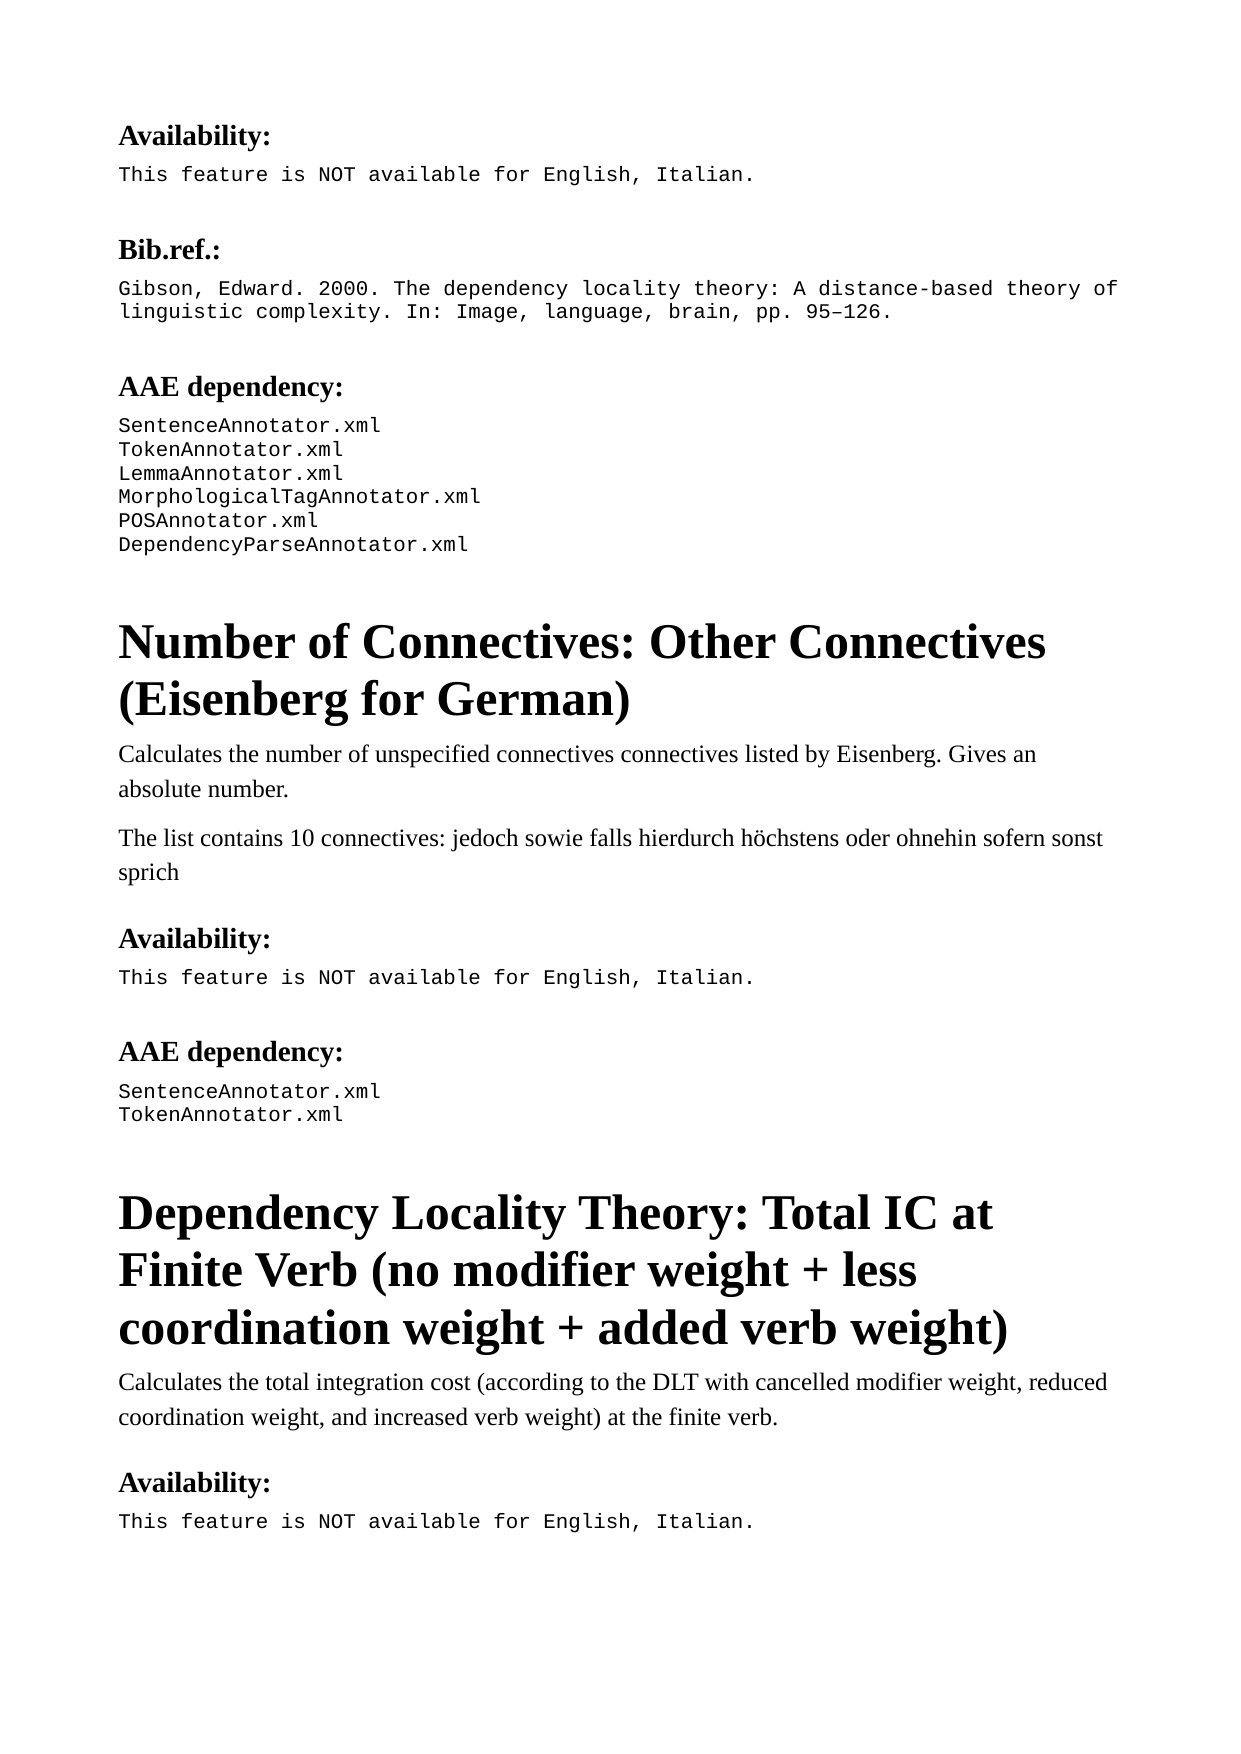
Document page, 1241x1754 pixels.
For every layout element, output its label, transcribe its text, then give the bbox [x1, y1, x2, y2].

subtitle AAE dependency: [118, 369, 1122, 403]
subtitle AAE dependency: [118, 1034, 1122, 1068]
subtitle Availability: [118, 921, 1122, 954]
text TokenAnnotator.xml [118, 439, 1122, 463]
text The list contains 10 connectives: jedoch sowie falls hierdurch höchstens oder ohnehin sofern sonst sprich [118, 823, 1122, 886]
text This feature is NOT available for English, Italian. [118, 1512, 1122, 1535]
subtitle Availability: [118, 1466, 1122, 1499]
text LemmaAnnotator.xml [118, 463, 1122, 486]
subtitle Number of Connectives: Other Connectives (Eisenberg for German) [118, 612, 1122, 727]
text Gibson, Edward. 2000. The dependency locality theory: A distance-based theory of linguistic complexity. In: Image, language, brain, pp. 95–126. [118, 278, 1122, 325]
text This feature is NOT available for English, Italian. [118, 164, 1122, 188]
text Calculates the number of unspecified connectives connectives listed by Eisenberg. Gives an absolute number. [118, 739, 1122, 802]
text This feature is NOT available for English, Italian. [118, 967, 1122, 991]
text Calculates the total integration cost (according to the DLT with cancelled modifier weight, reduced coordination weight, and increased verb weight) at the finite verb. [118, 1367, 1122, 1431]
text POSAnnotator.xml [118, 510, 1122, 533]
text SentenceAnnotator.xml [118, 415, 1122, 439]
text TokenAnnotator.xml [118, 1104, 1122, 1128]
subtitle Dependency Locality Theory: Total IC at Finite Verb (no modifier weight + less coordination weight + added verb weight) [118, 1182, 1122, 1355]
text DependencyParseAnnotator.xml [118, 533, 1122, 557]
subtitle Availability: [118, 118, 1122, 152]
text SentenceAnnotator.xml [118, 1081, 1122, 1104]
subtitle Bib.ref.: [118, 232, 1122, 265]
text MorphologicalTagAnnotator.xml [118, 486, 1122, 510]
